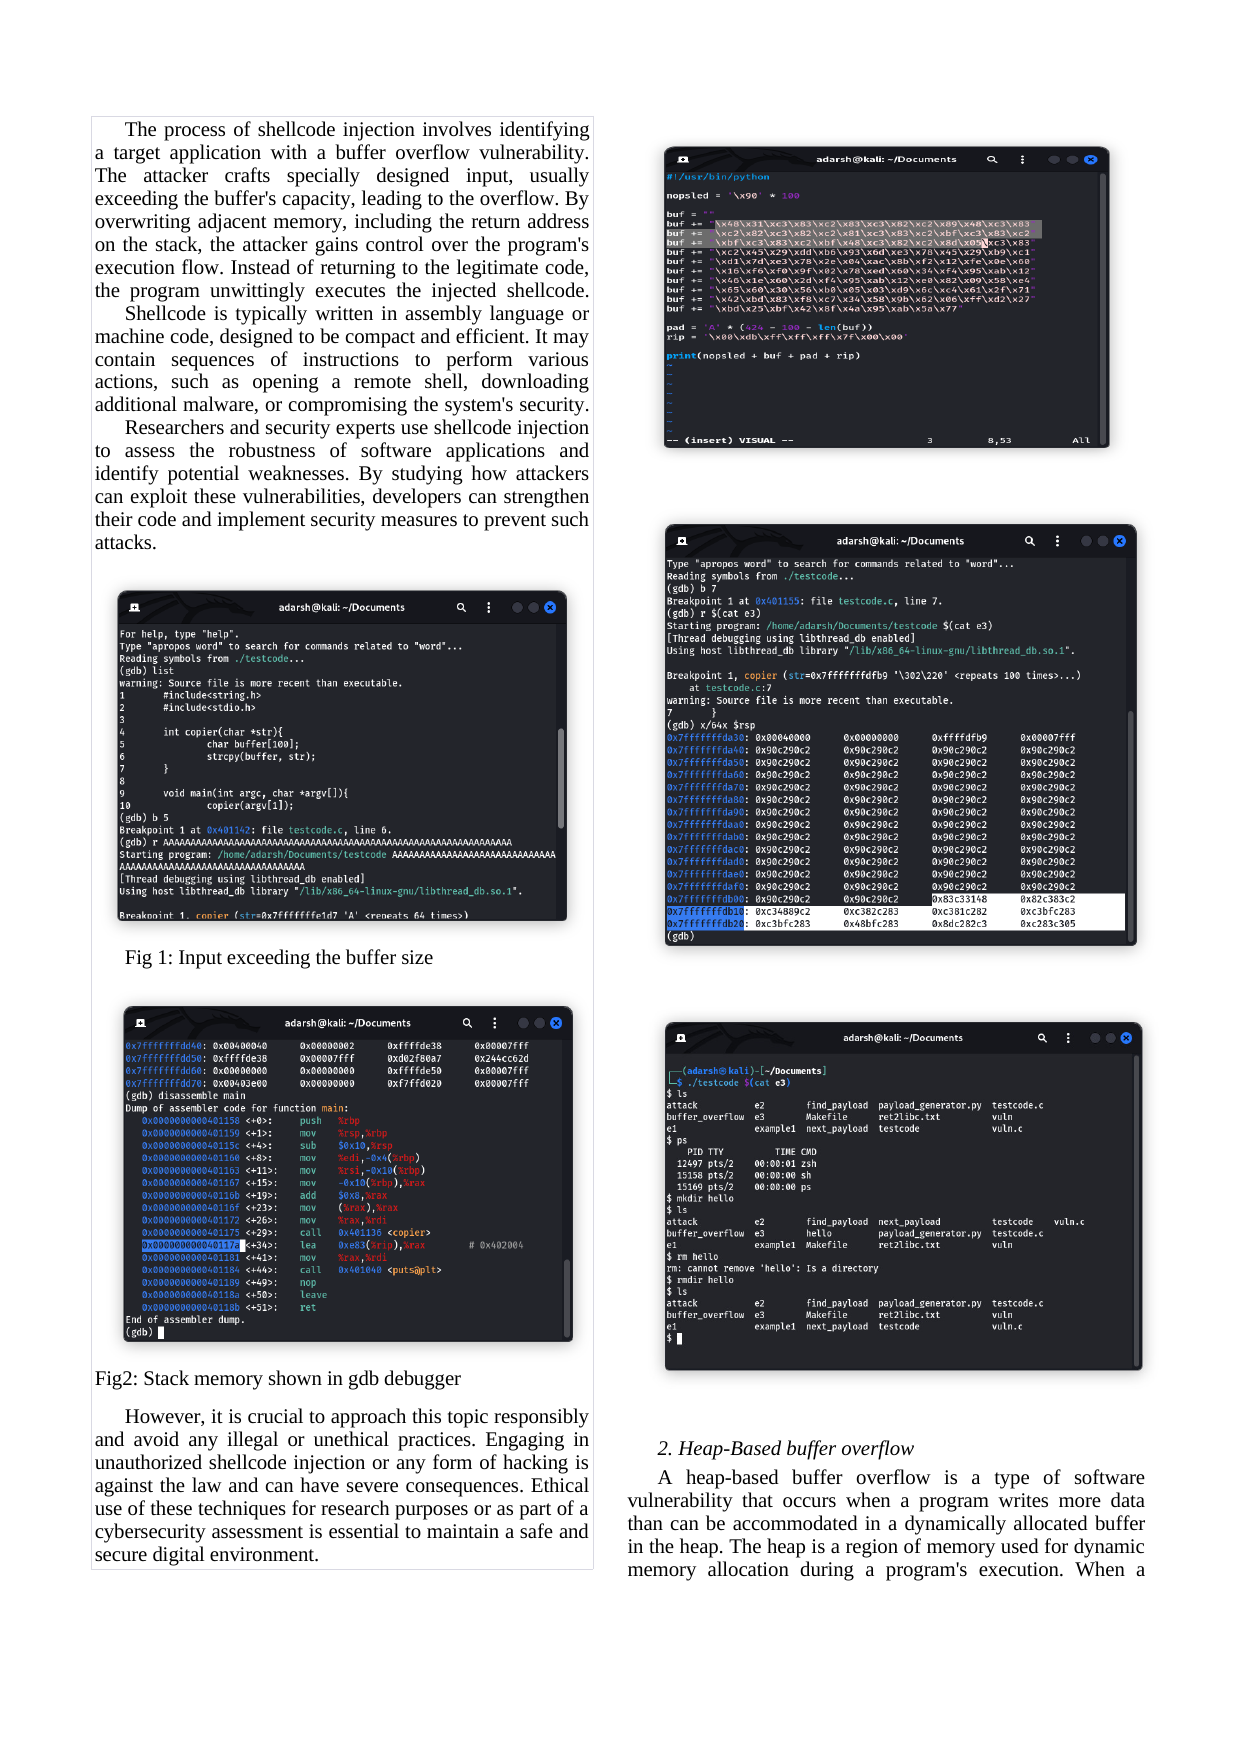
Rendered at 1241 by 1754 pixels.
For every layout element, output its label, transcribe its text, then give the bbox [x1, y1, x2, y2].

text However, it is crucial to approach this topic responsibly and avoid any illegal or unethical practices. Engaging in unauthorized shellcode injection or any form of hacking is against the law and can have severe consequences. Ethical use of these techniques for research purposes or as part of a cybersecurity assessment is essential to maintain a safe and secure digital environment. [92, 1402, 593, 1569]
picture [94, 569, 590, 946]
picture [100, 984, 596, 1367]
text A heap-based buffer overflow is a type of software vulnerability that occurs when a program writes more data than can be accommodated in a dynamically allocated buffer in the heap. The heap is a region of memory used for dynamic memory allocation during a program's execution. When a [627, 1467, 1146, 1581]
text The process of shellcode injection involves identifying a target application with a buffer overflow vulnerability. The attacker crafts specially designed input, usually exceeding the buffer's capacity, leading to the overflow. By overwriting adjacent memory, including the return address on the stack, the attacker gains control over the program's execution flow. Instead of returning to the legitimate code, the program unwittingly executes the injected shellcode. Shellcode is typically written in assembly language or machine code, designed to be compact and efficient. It may contain sequences of instructions to perform various actions, such as opening a remote shell, downloading additional malware, or compromising the system's security. Researchers and security experts use shellcode injection to assess the robustness of software applications and identify potential weaknesses. By studying how attackers can exploit these vulnerabilities, developers can strengthen their code and implement security measures to prevent such attacks. [92, 117, 593, 557]
subtitle 2. Heap-Based buffer overflow [627, 1436, 1146, 1460]
picture [641, 502, 1160, 971]
text Fig 1: Input exceeding the buffer size Fig2: Stack memory shown in gdb debugger [92, 566, 593, 1393]
picture [638, 130, 1134, 467]
picture [645, 1006, 1164, 1394]
